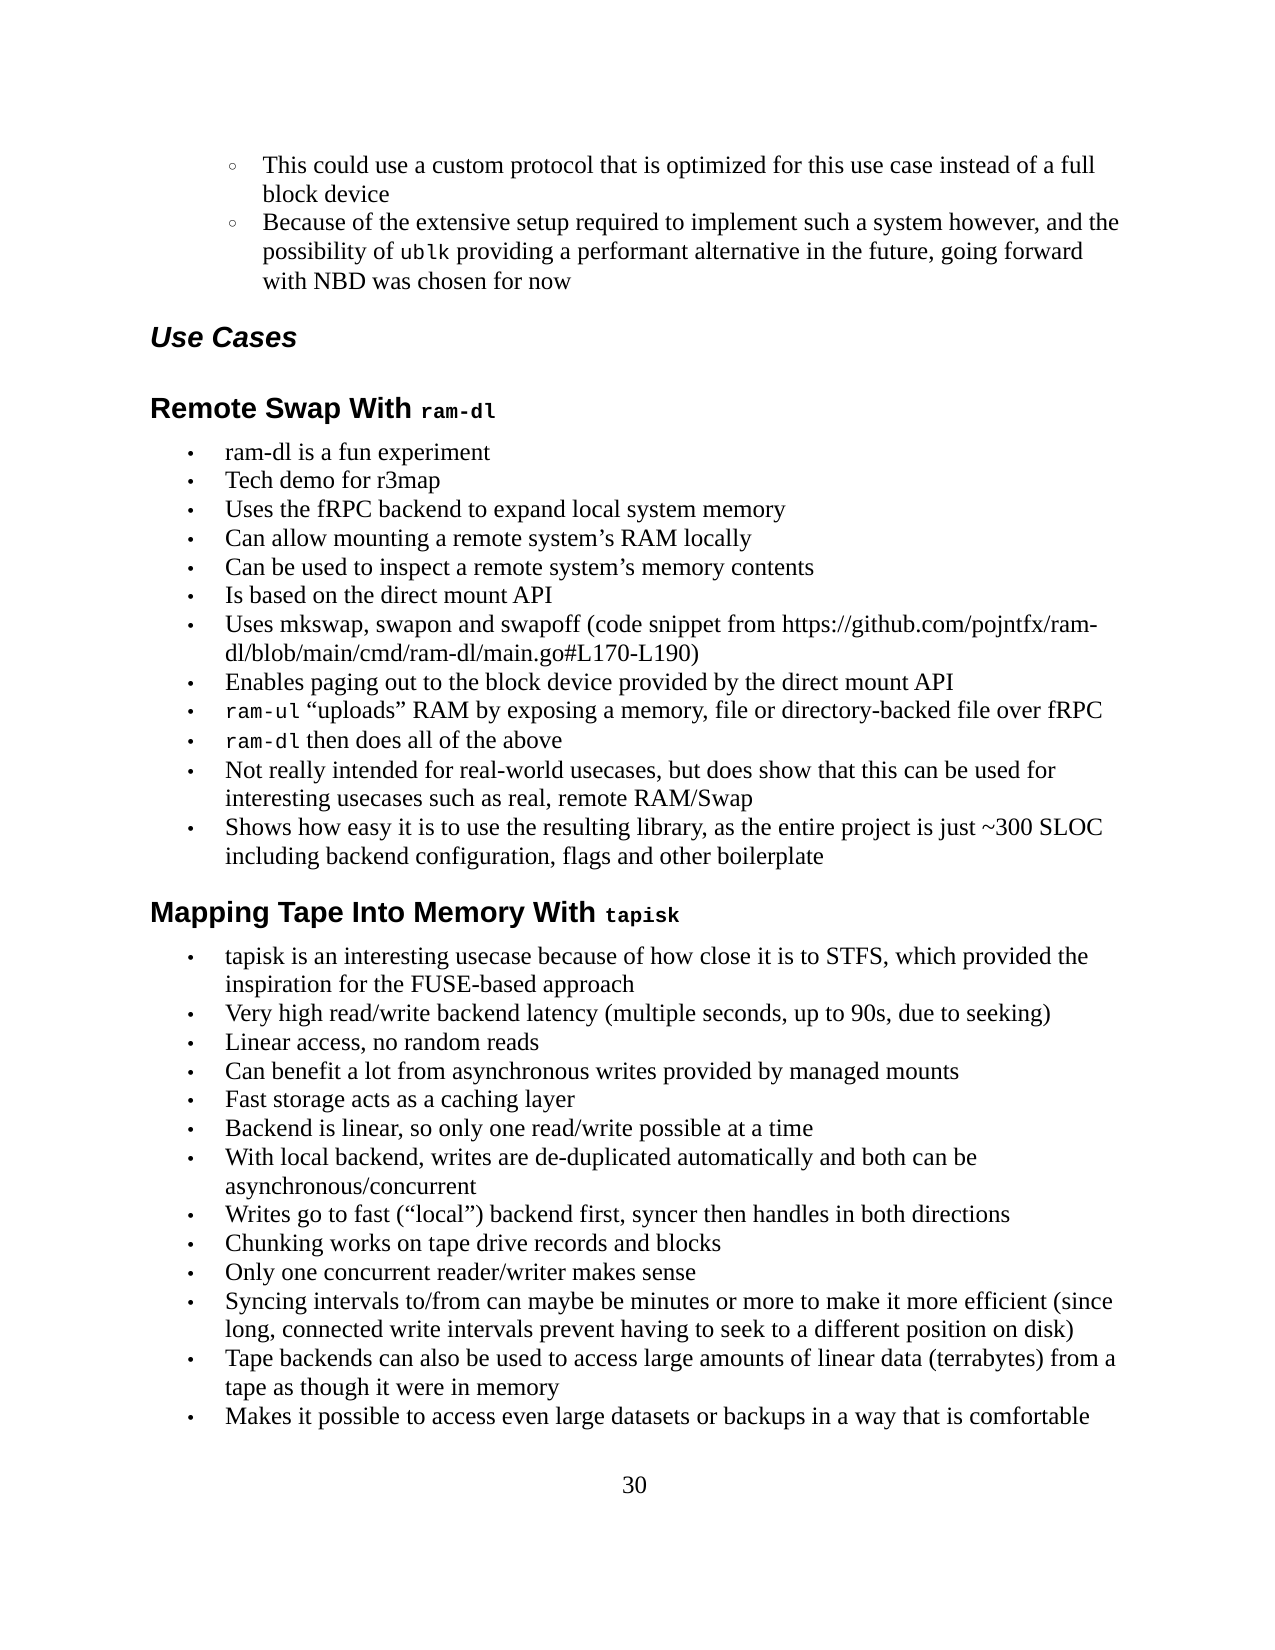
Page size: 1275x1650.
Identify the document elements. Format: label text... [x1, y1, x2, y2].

list Chunking works on tape drive records and blocks [187, 1228, 1125, 1257]
list Makes it possible to access even large datasets or backups in a way that is comfortable [187, 1401, 1125, 1429]
list Can allow mounting a remote system’s RAM locally [187, 523, 1125, 552]
subtitle Use Cases [150, 319, 1125, 353]
list Backend is linear, so only one read/write possible at a time [187, 1113, 1125, 1142]
list Because of the extensive setup required to implement such a system however, and the possibility of ublk providing a performant alternative in the future, going forward with NBD was chosen for now [225, 207, 1125, 294]
subtitle Mapping Tape Into Memory With tapisk [150, 895, 1125, 928]
list Tech demo for r3map [187, 466, 1125, 494]
list Can be used to inspect a remote system’s memory contents [187, 552, 1125, 581]
list Only one concurrent reader/writer makes sense [187, 1257, 1125, 1286]
list Shows how easy it is to use the resulting library, as the entire project is just ~300 SLOC including backend configuration, flags and other boilerplate [187, 812, 1125, 870]
list Uses mkswap, swapon and swapoff (code snippet from https://github.com/pojntfx/ram-dl/blob/main/cmd/ram-dl/main.go#L170-L190) [187, 609, 1125, 667]
list tapisk is an interesting usecase because of how close it is to STFS, which provided the inspiration for the FUSE-based approach [187, 941, 1125, 998]
list Not really intended for real-world usecases, but does show that this can be used for interesting usecases such as real, remote RAM/Swap [187, 755, 1125, 812]
list ram-dl then does all of the above [187, 725, 1125, 755]
list This could use a custom protocol that is optimized for this use case instead of a full block device [225, 150, 1125, 207]
list Is based on the direct mount API [187, 581, 1125, 609]
list Linear access, no random reads [187, 1027, 1125, 1056]
list With local backend, writes are de-duplicated automatically and both can be asynchronous/concurrent [187, 1142, 1125, 1199]
list Can benefit a lot from asynchronous writes provided by managed mounts [187, 1056, 1125, 1084]
list Fast storage acts as a caching layer [187, 1084, 1125, 1113]
list ram-dl is a fun experiment [187, 437, 1125, 466]
list Enables paging out to the block device provided by the direct mount API [187, 667, 1125, 696]
list Very high read/write backend latency (multiple seconds, up to 90s, due to seeking) [187, 998, 1125, 1027]
list Syncing intervals to/from can maybe be minutes or more to make it more efficient (since long, connected write intervals prevent having to seek to a different position on disk) [187, 1286, 1125, 1343]
list Tape backends can also be used to access large amounts of linear data (terrabytes) from a tape as though it were in memory [187, 1343, 1125, 1401]
subtitle Remote Swap With ram-dl [150, 391, 1125, 424]
list Uses the fRPC backend to expand local system memory [187, 494, 1125, 523]
list ram-ul “uploads” RAM by exposing a memory, file or directory-backed file over fRPC [187, 696, 1125, 725]
list Writes go to fast (“local”) backend first, syncer then handles in both directions [187, 1199, 1125, 1228]
